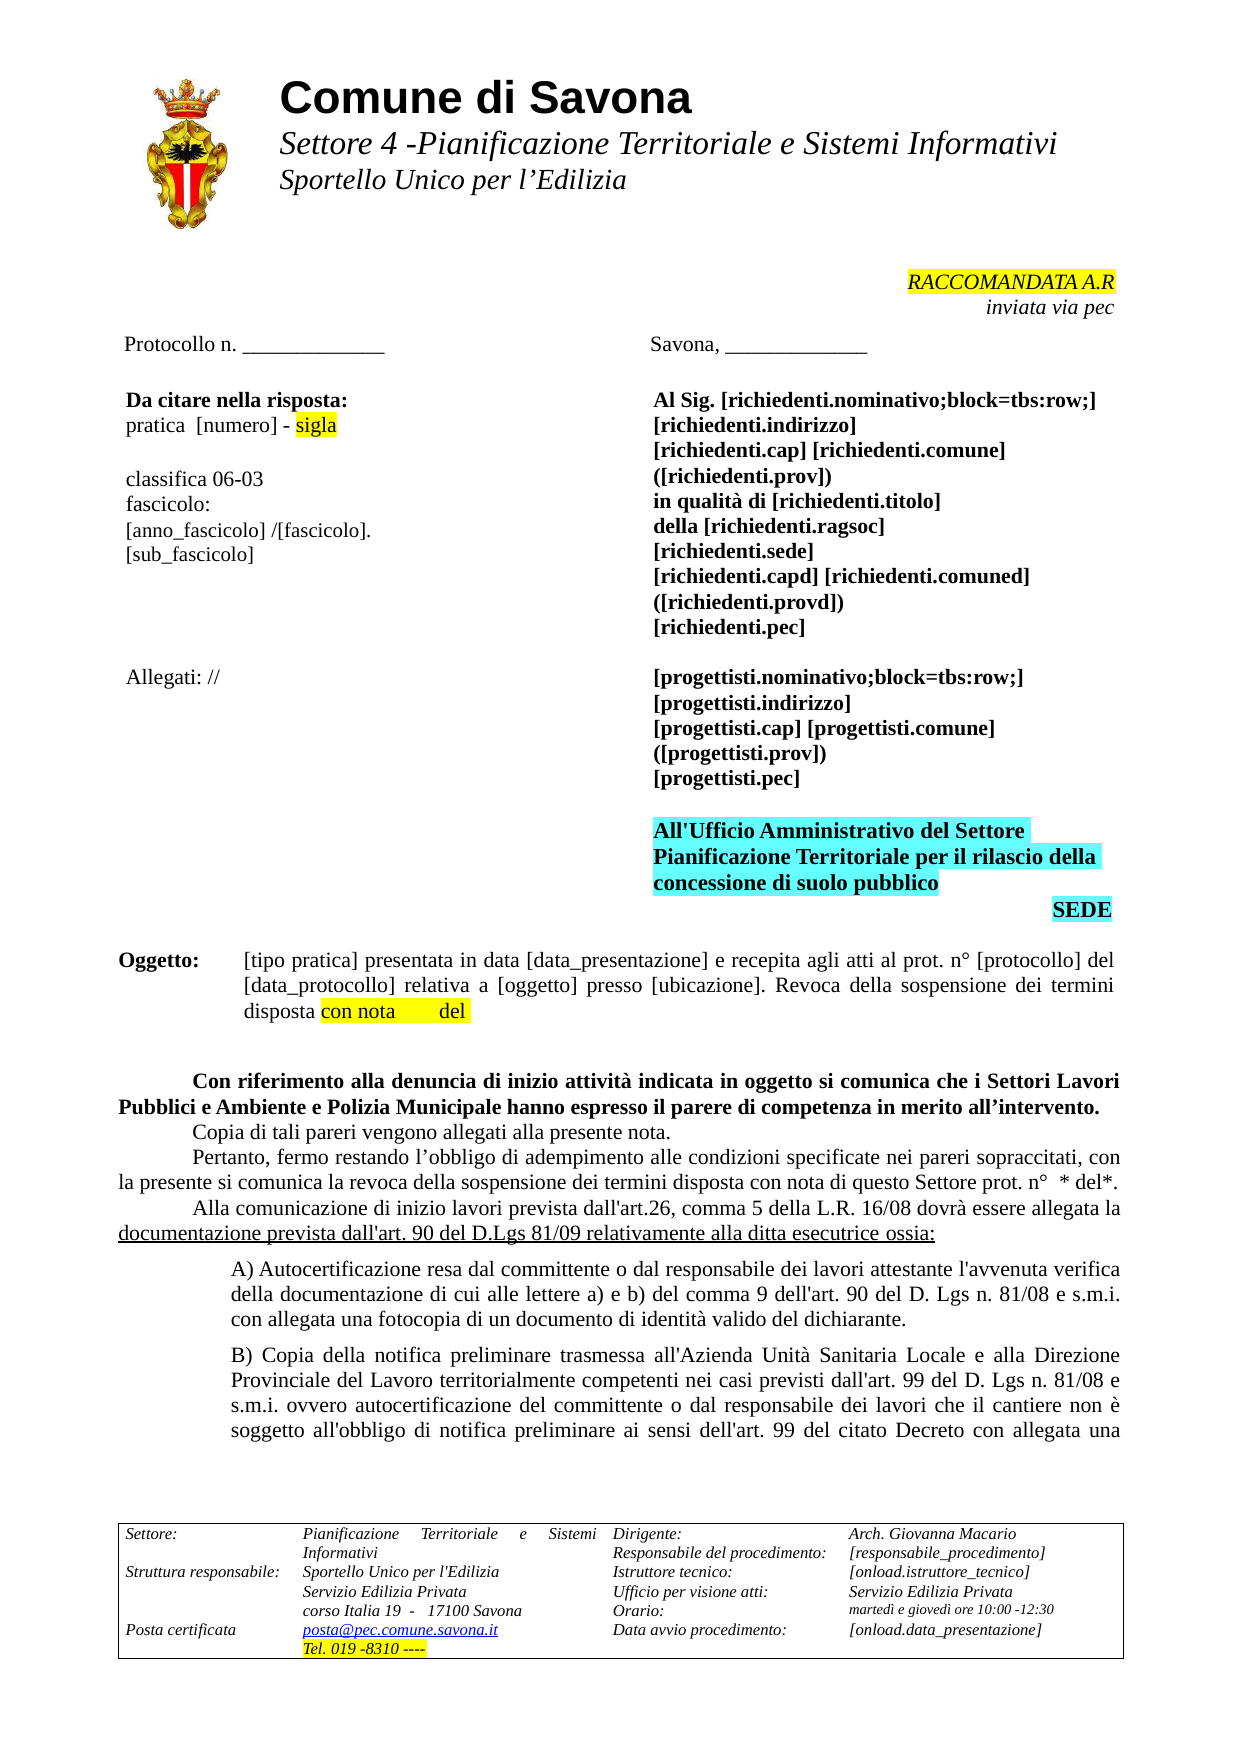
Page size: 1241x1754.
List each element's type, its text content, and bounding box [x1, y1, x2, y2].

table_header RACCOMANDATA A.R inviata via pec [644, 263, 1122, 325]
table_header Da citare nella risposta: pratica [numero] - sigla classifica 06-03 fascicolo: [anno_fascicolo] /[fascicolo].[sub_fascicolo] [118, 387, 451, 664]
list B) Copia della notifica preliminare trasmessa all'Azienda Unità Sanitaria Locale e alla Direzione Provinciale del Lavoro territorialmente competenti nei casi previsti dall'art. 99 del D. Lgs n. 81/08 e s.m.i. ovvero autocertificazione del committente o dal responsabile dei lavori che il cantiere non è soggetto all'obbligo di notifica preliminare ai sensi dell'art. 99 del citato Decreto con allegata una [193, 1342, 1122, 1443]
list A) Autocertificazione resa dal committente o dal responsabile dei lavori attestante l'avvenuta verifica della documentazione di cui alle lettere a) e b) del comma 9 dell'art. 90 del D. Lgs n. 81/08 e s.m.i. con allegata una fotocopia di un documento di identità valido del dichiarante. [193, 1256, 1122, 1331]
table_header Oggetto: [111, 947, 236, 1023]
text Con riferimento alla denuncia di inizio attività indicata in oggetto si comunica che i Settori Lavori Pubblici e Ambiente e Polizia Municipale hanno espresso il parere di competenza in merito all’intervento. [118, 1068, 1122, 1119]
text Alla comunicazione di inizio lavori prevista dall'art.26, comma 5 della L.R. 16/08 dovrà essere allegata la documentazione prevista dall'art. 90 del D.Lgs 81/09 relativamente alla ditta esecutrice ossia: [118, 1194, 1122, 1245]
table_header [tipo pratica] presentata in data [data_presentazione] e recepita agli atti al prot. n° [protocollo] del [data_protocollo] relativa a [oggetto] presso [ubicazione]. Revoca della sospensione dei termini disposta con nota del [236, 947, 1123, 1023]
table_header Al Sig. [richiedenti.nominativo;block=tbs:row;] [richiedenti.indirizzo] [richiedenti.cap] [richiedenti.comune] ([richiedenti.prov]) in qualità di [richiedenti.titolo] della [richiedenti.ragsoc] [richiedenti.sede] [richiedenti.capd] [richiedenti.comuned] ([richiedenti.provd]) [richiedenti.pec] [646, 387, 1119, 664]
table_cell [118, 817, 451, 922]
table_header [451, 387, 646, 664]
text Copia di tali pareri vengono allegati alla presente nota. [118, 1119, 1122, 1144]
table_cell Protocollo n. _____________ [118, 325, 644, 362]
text Pertanto, fermo restando l’obbligo di adempimento alle condizioni specificate nei pareri sopraccitati, con la presente si comunica la revoca della sospensione dei termini disposta con nota di questo Settore prot. n° * del*. [118, 1144, 1122, 1194]
table_cell Savona, _____________ [644, 325, 1122, 362]
table_cell [progettisti.nominativo;block=tbs:row;] [progettisti.indirizzo] [progettisti.cap] [progettisti.comune] ([progettisti.prov]) [progettisti.pec] [646, 664, 1119, 817]
table_cell [451, 664, 646, 817]
picture [125, 79, 249, 229]
table_header [118, 263, 644, 325]
table_cell Allegati: // [118, 664, 451, 817]
table_cell All'Ufficio Amministrativo del Settore Pianificazione Territoriale per il rilascio della concessione di suolo pubblico SEDE [646, 817, 1119, 922]
table_cell [451, 817, 646, 922]
